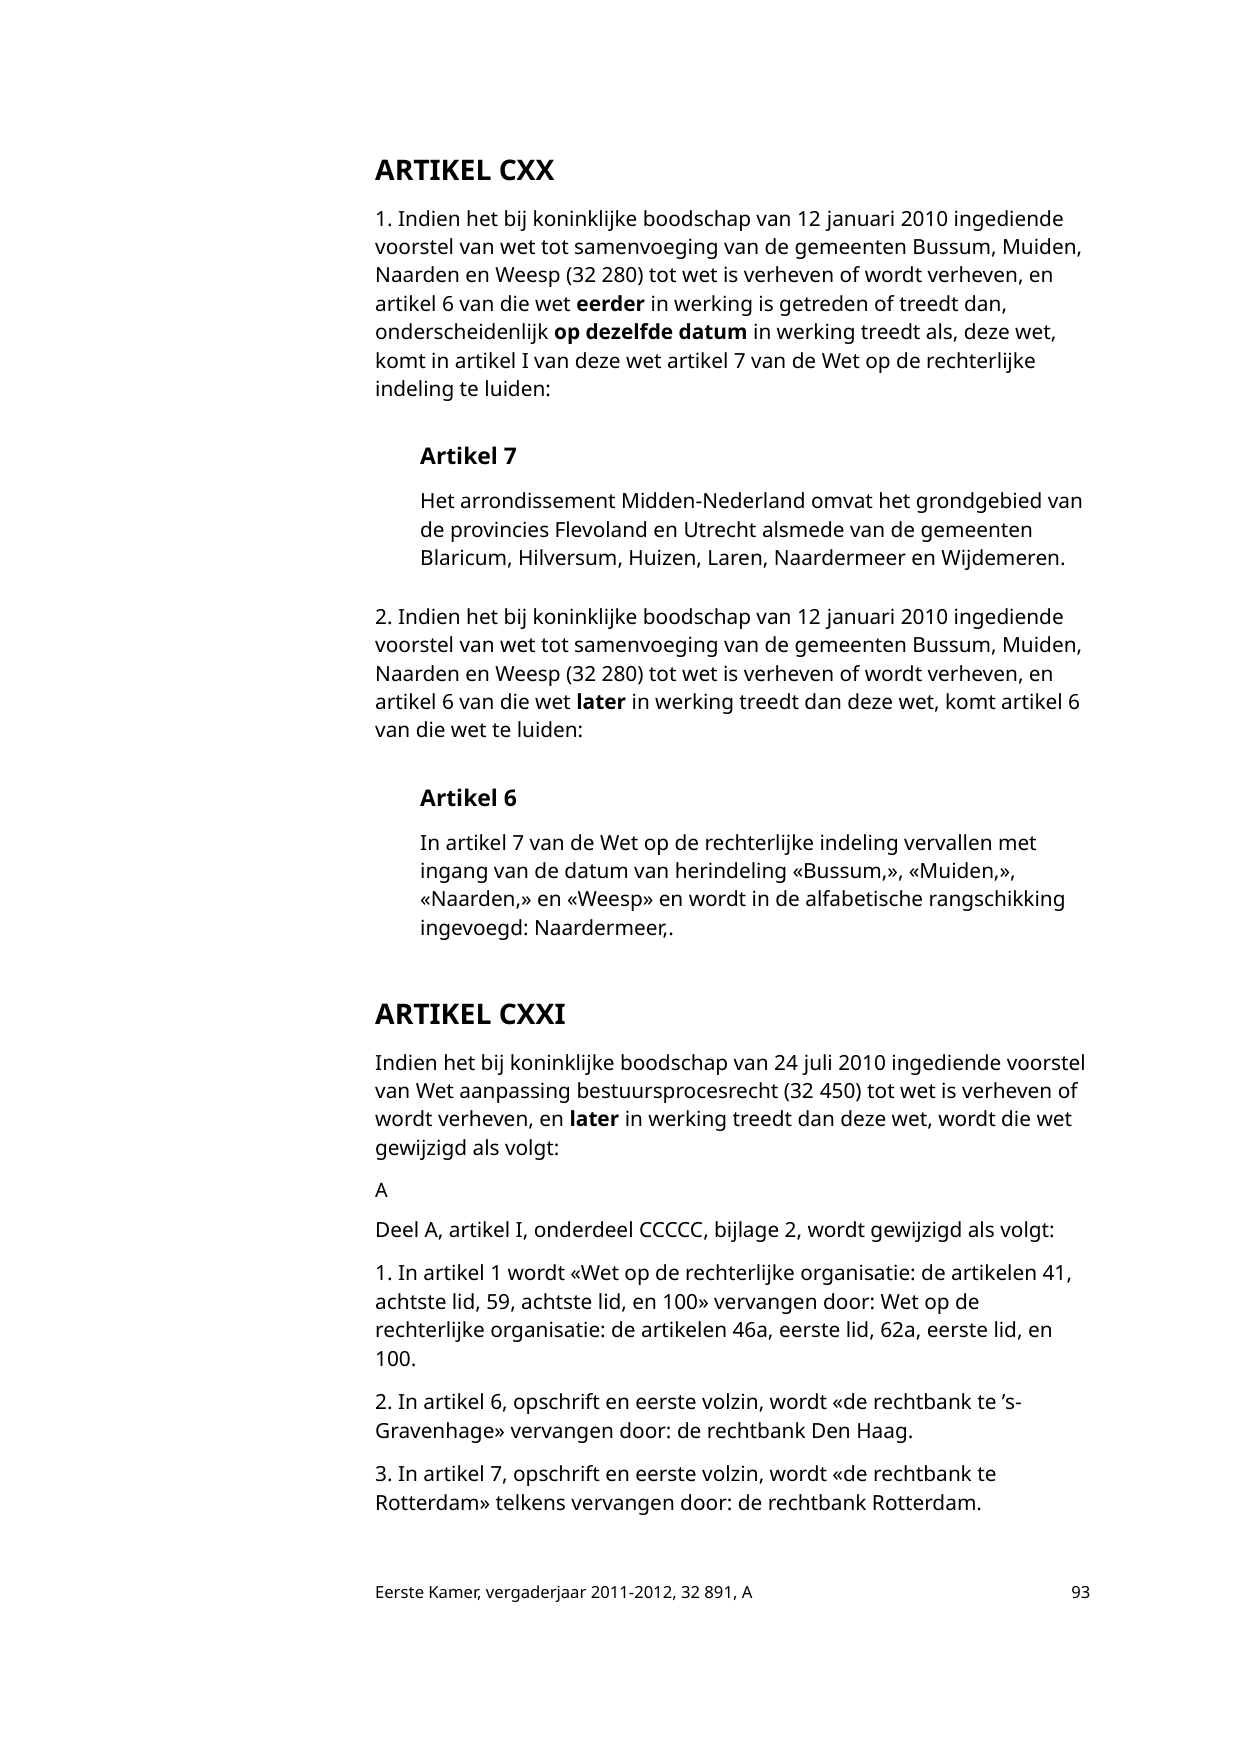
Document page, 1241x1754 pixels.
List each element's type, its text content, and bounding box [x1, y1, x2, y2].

subtitle Artikel 6 [420, 781, 1090, 813]
text Indien het bij koninklijke boodschap van 24 juli 2010 ingediende voorstel van Wet aanpassing bestuursprocesrecht (32 450) tot wet is verheven of wordt verheven, en later in werking treedt dan deze wet, wordt die wet gewijzigd als volgt: [375, 1048, 1090, 1161]
subtitle ARTIKEL CXX [375, 150, 1090, 189]
text 2. Indien het bij koninklijke boodschap van 12 januari 2010 ingediende voorstel van wet tot samenvoeging van de gemeenten Bussum, Muiden, Naarden en Weesp (32 280) tot wet is verheven of wordt verheven, en artikel 6 van die wet later in werking treedt dan deze wet, komt artikel 6 van die wet te luiden: [375, 602, 1090, 744]
text 1. In artikel 1 wordt «Wet op de rechterlijke organisatie: de artikelen 41, achtste lid, 59, achtste lid, en 100» vervangen door: Wet op de rechterlijke organisatie: de artikelen 46a, eerste lid, 62a, eerste lid, en 100. [375, 1258, 1090, 1372]
text 2. In artikel 6, opschrift en eerste volzin, wordt «de rechtbank te ’s-Gravenhage» vervangen door: de rechtbank Den Haag. [375, 1387, 1090, 1444]
text In artikel 7 van de Wet op de rechterlijke indeling vervallen met ingang van de datum van herindeling «Bussum,», «Muiden,», «Naarden,» en «Weesp» en wordt in de alfabetische rangschikking ingevoegd: Naardermeer,. [420, 828, 1090, 941]
subtitle ARTIKEL CXXI [375, 994, 1090, 1033]
text A [375, 1176, 1090, 1203]
text 1. Indien het bij koninklijke boodschap van 12 januari 2010 ingediende voorstel van wet tot samenvoeging van de gemeenten Bussum, Muiden, Naarden en Weesp (32 280) tot wet is verheven of wordt verheven, en artikel 6 van die wet eerder in werking is getreden of treedt dan, onderscheidenlijk op dezelfde datum in werking treedt als, deze wet, komt in artikel I van deze wet artikel 7 van de Wet op de rechterlijke indeling te luiden: [375, 204, 1090, 403]
subtitle Artikel 7 [420, 440, 1090, 471]
text Deel A, artikel I, onderdeel CCCCC, bijlage 2, wordt gewijzigd als volgt: [375, 1215, 1090, 1243]
text 3. In artikel 7, opschrift en eerste volzin, wordt «de rechtbank te Rotterdam» telkens vervangen door: de rechtbank Rotterdam. [375, 1459, 1090, 1516]
text Het arrondissement Midden-Nederland omvat het grondgebied van de provincies Flevoland en Utrecht alsmede van de gemeenten Blaricum, Hilversum, Huizen, Laren, Naardermeer en Wijdemeren. [420, 486, 1090, 572]
